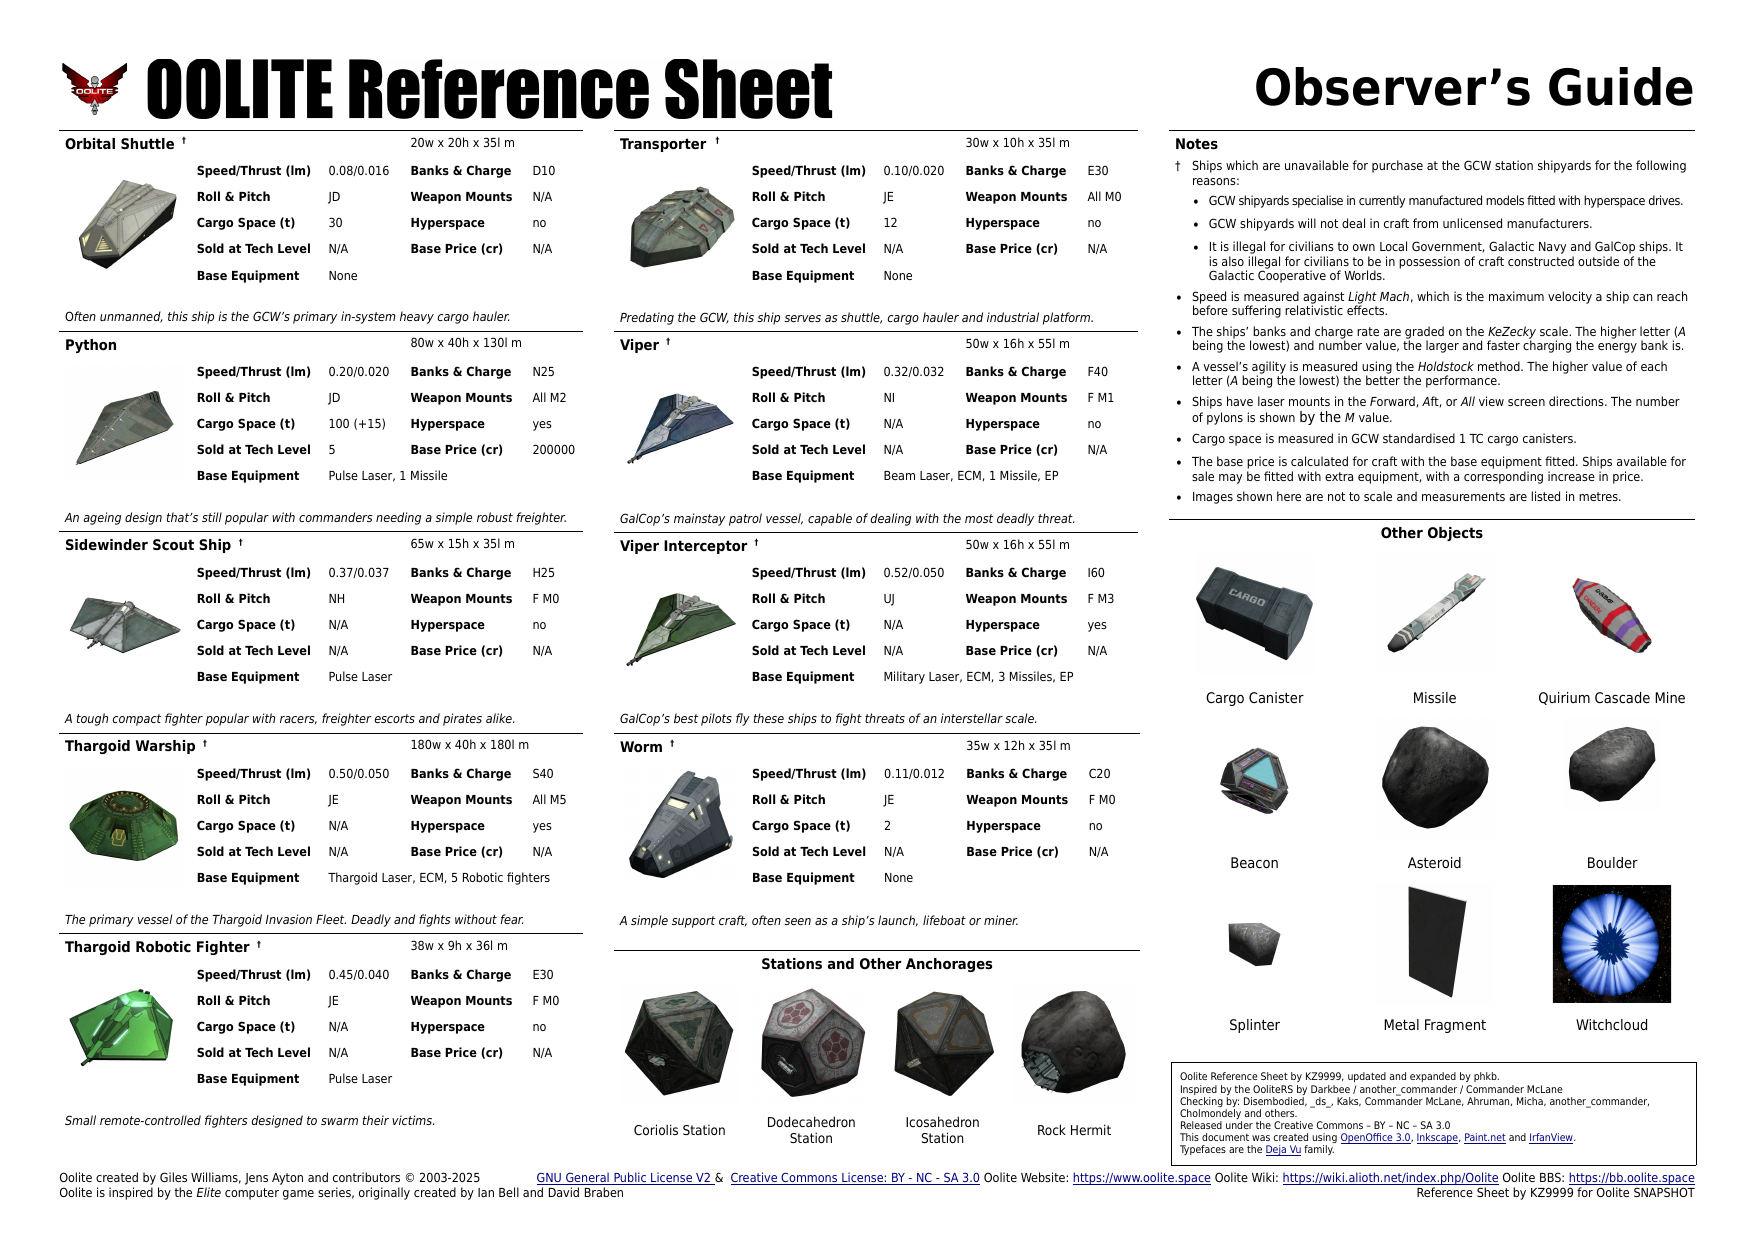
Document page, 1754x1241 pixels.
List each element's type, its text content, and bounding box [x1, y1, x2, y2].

table_header 30w x 10h x 35l m [960, 131, 1138, 158]
table_cell [1495, 554, 1529, 673]
table_cell [59, 560, 191, 706]
table_cell [877, 979, 1008, 984]
table_cell Beam Laser, ECM, 1 Missile, EP [878, 464, 1138, 506]
picture [1218, 745, 1291, 817]
table_cell • [1169, 490, 1186, 513]
table_cell Speed/Thrust (lm) [191, 761, 322, 787]
table_cell Sold at Tech Level [746, 438, 877, 463]
table_cell • [1169, 325, 1186, 360]
table_cell 0.32/0.032 [878, 359, 959, 385]
table_cell Sidewinder Scout Ship † [59, 532, 404, 560]
text Typefaces are the Deja Vu family. [1180, 1144, 1687, 1156]
table_cell Beacon [1169, 849, 1340, 877]
picture [1572, 578, 1652, 653]
table_cell 65w x 15h x 35l m [405, 532, 583, 560]
table_cell [1529, 877, 1695, 1011]
table_cell N/A [323, 839, 404, 865]
table_cell Weapon Mounts [405, 988, 526, 1014]
table_cell [1529, 713, 1695, 849]
table_cell Hyperspace [405, 612, 526, 638]
table_cell I60 [1081, 560, 1138, 586]
table_cell Speed/Thrust (lm) [746, 761, 878, 787]
table_cell Pulse Laser, 1 Missile [323, 463, 583, 505]
table_cell JE [323, 787, 404, 813]
table_cell [1340, 877, 1529, 1011]
table_cell Roll & Pitch [191, 385, 322, 411]
table_cell 30 [323, 211, 404, 237]
table_cell JE [878, 787, 961, 813]
picture [61, 56, 128, 122]
table_cell Base Price (cr) [405, 437, 526, 463]
table_header 180w x 40h x 180l m [405, 734, 583, 761]
table_header 80w x 40h x 130l m [405, 332, 583, 359]
table_cell Base Price (cr) [960, 237, 1081, 263]
table_cell Base Price (cr) [405, 237, 526, 263]
table_cell [1008, 985, 1140, 1115]
table_cell [1186, 513, 1695, 519]
table_cell 12 [878, 211, 959, 237]
table_cell Banks & Charge [960, 560, 1081, 586]
picture [1375, 882, 1494, 1006]
table_cell None [878, 263, 1138, 305]
table_cell N/A [878, 639, 959, 664]
table_cell Base Price (cr) [960, 639, 1081, 664]
table_cell yes [526, 411, 583, 437]
picture [1374, 718, 1495, 839]
table_cell N/A [878, 438, 959, 463]
table_cell no [526, 211, 583, 237]
table_cell [614, 159, 746, 284]
table_cell Hyperspace [405, 813, 526, 839]
table_cell [614, 285, 746, 305]
table_cell [1008, 979, 1140, 984]
table_cell [1340, 554, 1374, 673]
table_cell [1169, 554, 1194, 673]
table_cell [614, 761, 746, 908]
table_cell Sold at Tech Level [191, 1040, 322, 1066]
table_cell A tough compact fighter popular with racers, freighter escorts and pirates alike. [59, 706, 583, 732]
table_cell Sold at Tech Level [746, 639, 877, 664]
table_header 38w x 9h x 36l m [405, 934, 583, 962]
table_cell Base Price (cr) [405, 839, 526, 865]
table_cell Sold at Tech Level [191, 638, 322, 664]
table_cell N/A [323, 237, 404, 263]
table_cell Hyperspace [961, 813, 1083, 839]
table_header Thargoid Warship † [59, 734, 404, 761]
table_cell • [1169, 455, 1186, 490]
table_cell Roll & Pitch [746, 787, 878, 813]
table_cell UJ [878, 586, 959, 612]
table_cell 5 [323, 437, 404, 463]
table_cell • [1186, 217, 1203, 240]
table_cell An ageing design that’s still popular with commanders needing a simple robust freighter. [59, 505, 583, 531]
table_cell Base Equipment [746, 865, 878, 908]
text Inspired by the OoliteRS by Darkbee / another_commander / Commander McLane [1180, 1083, 1687, 1096]
table_cell Speed/Thrust (lm) [191, 359, 322, 385]
table_cell Cargo Space (t) [746, 613, 877, 638]
table_cell N/A [1081, 237, 1138, 263]
table_cell Military Laser, ECM, 3 Missiles, EP [878, 665, 1138, 707]
table_cell Speed/Thrust (lm) [191, 159, 322, 184]
table_cell F M0 [1083, 787, 1140, 813]
table_cell F40 [1081, 359, 1138, 385]
table_cell N25 [526, 359, 583, 385]
table_cell C20 [1083, 761, 1140, 787]
table_cell Often unmanned, this ship is the GCW’s primary in-system heavy cargo hauler. [59, 305, 583, 331]
table_cell [1169, 217, 1186, 240]
table_cell [59, 359, 191, 505]
table_cell [1169, 513, 1186, 519]
table_cell E30 [526, 962, 583, 988]
table_cell Ships which are unavailable for purchase at the GCW station shipyards for the following reasons: [1186, 159, 1695, 194]
table_cell N/A [878, 839, 961, 865]
table_cell Splinter [1169, 1011, 1340, 1039]
table_cell no [526, 612, 583, 638]
table_cell [1169, 240, 1186, 289]
table_cell [1169, 713, 1340, 849]
table_cell 0.52/0.050 [878, 560, 959, 586]
table_cell Banks & Charge [405, 761, 526, 787]
picture [64, 164, 186, 285]
table_cell [1315, 554, 1340, 673]
table_cell All M0 [1081, 185, 1138, 211]
table_cell A vessel’s agility is measured using the Holdstock method. The higher value of each letter (A being the lowest) the better the performance. [1186, 360, 1695, 395]
table_cell Hyperspace [960, 613, 1081, 638]
picture [619, 984, 740, 1105]
table_cell N/A [878, 411, 959, 437]
table_cell Base Equipment [746, 263, 877, 305]
table_cell Base Price (cr) [405, 638, 526, 664]
table_header 35w x 12h x 35l m [961, 734, 1140, 761]
table_cell GCW shipyards specialise in currently manufactured models fitted with hyperspace drives. [1203, 194, 1695, 217]
table_cell N/A [323, 638, 404, 664]
table_cell F M0 [526, 586, 583, 612]
table_cell Base Equipment [746, 464, 877, 506]
table_cell Base Equipment [191, 664, 322, 706]
table_cell [745, 979, 877, 984]
table_cell N/A [323, 612, 404, 638]
table_cell [740, 985, 745, 1104]
table_cell Sold at Tech Level [746, 237, 877, 263]
table_header Transporter † [614, 131, 959, 158]
table_cell Hyperspace [405, 211, 526, 237]
table_cell Speed/Thrust (lm) [746, 359, 877, 385]
table_cell [1340, 713, 1529, 849]
table_cell [614, 359, 746, 506]
table_cell • [1169, 432, 1186, 455]
table_cell [1169, 674, 1340, 684]
table_cell Boulder [1529, 849, 1695, 877]
table_cell Roll & Pitch [191, 988, 322, 1014]
table_cell Base Equipment [191, 463, 322, 505]
picture [1013, 984, 1134, 1105]
table_cell 100 (+15) [323, 411, 404, 437]
table_cell Other Objects [1169, 520, 1695, 548]
table_cell NH [323, 586, 404, 612]
table_cell [59, 962, 191, 1108]
table_cell Base Equipment [191, 263, 322, 304]
picture [64, 967, 186, 1089]
table_cell Quirium Cascade Mine [1529, 684, 1695, 712]
picture [751, 984, 872, 1105]
table_cell 0.37/0.037 [323, 560, 404, 586]
table_header Python [59, 332, 404, 359]
table_cell Roll & Pitch [191, 586, 322, 612]
table_cell N/A [323, 1014, 404, 1040]
table_cell 0.08/0.016 [323, 159, 404, 184]
table_cell N/A [323, 1040, 404, 1066]
table_cell Cargo Space (t) [746, 411, 877, 437]
table_cell Asteroid [1340, 849, 1529, 877]
text Released under the Creative Commons – BY – NC – SA 3.0 [1180, 1120, 1687, 1132]
table_cell Weapon Mounts [960, 185, 1081, 211]
table_cell Sold at Tech Level [191, 237, 322, 263]
table_cell Roll & Pitch [746, 185, 877, 211]
table_cell N/A [1081, 639, 1138, 664]
table_cell Base Equipment [191, 865, 322, 907]
table_cell Banks & Charge [405, 359, 526, 385]
table_header 20w x 20h x 35l m [405, 131, 583, 158]
table_cell Base Equipment [191, 1066, 322, 1108]
table_cell Predating the GCW, this ship serves as shuttle, cargo hauler and industrial platform. [614, 305, 1138, 331]
table_cell • [1186, 240, 1203, 289]
table_cell F M3 [1081, 586, 1138, 612]
table_cell GalCop’s mainstay patrol vessel, capable of dealing with the most deadly threat. [614, 506, 1138, 532]
table_cell yes [526, 813, 583, 839]
table_cell Icosahedron Station [877, 1115, 1008, 1147]
table_cell Base Equipment [746, 665, 877, 707]
table_cell Viper † [614, 332, 959, 359]
picture [1562, 718, 1662, 811]
table_cell Hyperspace [960, 411, 1081, 437]
table_cell Coriolis Station [614, 1115, 745, 1147]
table_cell Weapon Mounts [960, 586, 1081, 612]
table_cell [1169, 548, 1340, 553]
table_cell JE [878, 185, 959, 211]
table_cell The ships’ banks and charge rate are graded on the KeZecky scale. The higher letter (A being the lowest) and number value, the larger and faster charging the energy bank is. [1186, 325, 1695, 360]
table_cell None [878, 865, 1140, 908]
text Oolite Reference Sheet by KZ9999, updated and expanded by phkb. [1180, 1071, 1687, 1083]
table_cell F M0 [526, 988, 583, 1014]
table_cell Cargo Space (t) [191, 411, 322, 437]
table_cell [614, 560, 746, 707]
table_cell no [1081, 211, 1138, 237]
table_cell Weapon Mounts [960, 385, 1081, 411]
table_cell Missile [1340, 684, 1529, 712]
table_cell 0.50/0.050 [323, 761, 404, 787]
table_cell [1340, 674, 1529, 684]
table_cell Stations and Other Anchorages [614, 951, 1140, 979]
table_header Thargoid Robotic Fighter † [59, 934, 404, 962]
table_header Orbital Shuttle † [59, 131, 404, 158]
picture [147, 59, 833, 119]
table_cell Ships have laser mounts in the Forward, Aft, or All view screen directions. The number of pylons is shown by the M value. [1186, 395, 1695, 432]
table_cell [877, 985, 882, 1104]
picture [1374, 553, 1495, 674]
table_cell Dodecahedron Station [745, 1115, 877, 1147]
table_cell [745, 985, 751, 1104]
table_cell N/A [526, 237, 583, 263]
table_cell [1340, 548, 1529, 553]
picture [64, 766, 186, 887]
picture [1194, 553, 1315, 674]
table_cell 50w x 16h x 55l m [960, 332, 1138, 359]
picture [882, 984, 1003, 1105]
table_cell [872, 985, 877, 1104]
picture [619, 164, 740, 285]
table_cell Hyperspace [405, 1014, 526, 1040]
table_header Worm † [614, 734, 961, 761]
table_cell [1003, 985, 1008, 1104]
table_cell S40 [526, 761, 583, 787]
table_cell JD [323, 385, 404, 411]
table_cell † [1169, 159, 1186, 194]
table_cell Witchcloud [1529, 1011, 1695, 1039]
table_cell Base Price (cr) [405, 1040, 526, 1066]
table_cell JD [323, 185, 404, 211]
table_cell None [323, 263, 583, 304]
table_cell Small remote-controlled fighters designed to swarm their victims. [59, 1109, 583, 1134]
table_cell It is illegal for civilians to own Local Government, Galactic Navy and GalCop ships. It is also illegal for civilians to be in possession of craft constructed outside of the Galactic Cooperative of Worlds. [1203, 240, 1695, 289]
table_cell 0.11/0.012 [878, 761, 961, 787]
table_cell Banks & Charge [405, 560, 526, 586]
table_cell no [526, 1014, 583, 1040]
picture [619, 365, 740, 486]
table_cell Weapon Mounts [961, 787, 1083, 813]
table_cell [59, 761, 191, 907]
table_cell JE [323, 988, 404, 1014]
table_cell Cargo Space (t) [746, 813, 878, 839]
table_cell Images shown here are not to scale and measurements are listed in metres. [1186, 490, 1695, 513]
table_cell Banks & Charge [405, 962, 526, 988]
table_cell Weapon Mounts [405, 787, 526, 813]
table_cell N/A [526, 1040, 583, 1066]
table_cell Cargo Space (t) [191, 211, 322, 237]
table_cell [877, 1105, 1008, 1115]
table_cell Cargo Space (t) [191, 612, 322, 638]
table_cell Cargo Canister [1169, 684, 1340, 712]
table_cell [614, 1105, 745, 1115]
table_cell GCW shipyards will not deal in craft from unlicensed manufacturers. [1203, 217, 1695, 240]
picture [64, 364, 186, 486]
table_cell yes [1081, 613, 1138, 638]
table_cell 0.10/0.020 [878, 159, 959, 184]
table_cell Speed/Thrust (lm) [191, 962, 322, 988]
table_cell 200000 [526, 437, 583, 463]
table_cell Hyperspace [405, 411, 526, 437]
table_cell D10 [526, 159, 583, 184]
table_cell [1169, 877, 1340, 1011]
table_cell Weapon Mounts [405, 385, 526, 411]
picture [64, 565, 186, 686]
table_header 50w x 16h x 55l m [960, 533, 1138, 560]
table_cell F M1 [1081, 385, 1138, 411]
table_cell Pulse Laser [323, 664, 583, 706]
table_cell • [1169, 360, 1186, 395]
table_cell N/A [1081, 438, 1138, 463]
table_header Viper Interceptor † [614, 533, 959, 560]
table_cell N/A [1083, 839, 1140, 865]
table_cell N/A [526, 839, 583, 865]
table_cell [1529, 548, 1695, 684]
table_cell Banks & Charge [960, 159, 1081, 184]
table_cell Base Price (cr) [960, 438, 1081, 463]
table_cell Cargo Space (t) [191, 813, 322, 839]
table_cell E30 [1081, 159, 1138, 184]
table_cell Roll & Pitch [746, 586, 877, 612]
table_cell A simple support craft, often seen as a ship’s launch, lifeboat or miner. [614, 908, 1140, 934]
table_cell Speed/Thrust (lm) [746, 159, 877, 184]
table_cell 0.20/0.020 [323, 359, 404, 385]
table_cell 2 [878, 813, 961, 839]
table_cell no [1081, 411, 1138, 437]
table_cell The base price is calculated for craft with the base equipment fitted. Ships available for sale may be fitted with extra equipment, with a corresponding increase in price. [1186, 455, 1695, 490]
table_cell GalCop’s best pilots fly these ships to fight threats of an interstellar scale. [614, 707, 1138, 733]
picture [1223, 911, 1286, 977]
table_cell Thargoid Laser, ECM, 5 Robotic fighters [323, 865, 583, 907]
table_cell Base Price (cr) [961, 839, 1083, 865]
table_cell [614, 934, 1140, 950]
table_cell Sold at Tech Level [746, 839, 878, 865]
table_cell NI [878, 385, 959, 411]
table_cell Hyperspace [960, 211, 1081, 237]
table_cell Pulse Laser [323, 1066, 583, 1108]
table_cell Weapon Mounts [405, 185, 526, 211]
table_cell Cargo Space (t) [746, 211, 877, 237]
table_cell • [1169, 290, 1186, 324]
picture [1552, 885, 1672, 1003]
table_cell N/A [526, 185, 583, 211]
table_cell • [1186, 194, 1203, 217]
table_cell Speed/Thrust (lm) [191, 560, 322, 586]
table_cell Roll & Pitch [191, 787, 322, 813]
table_cell • [1169, 395, 1186, 432]
table_cell Speed/Thrust (lm) [746, 560, 877, 586]
table_cell [745, 1105, 877, 1115]
text Checking by: Disembodied, _ds_, Kaks, Commander McLane, Ahruman, Micha, another_commander, Cholmondely and others. [1180, 1096, 1687, 1120]
table_cell Roll & Pitch [191, 185, 322, 211]
table_cell N/A [323, 813, 404, 839]
table_cell Sold at Tech Level [191, 839, 322, 865]
table_cell 0.45/0.040 [323, 962, 404, 988]
table_cell [614, 979, 745, 984]
table_cell Cargo space is measured in GCW standardised 1 TC cargo canisters. [1186, 432, 1695, 455]
table_cell N/A [878, 237, 959, 263]
table_cell Cargo Space (t) [191, 1014, 322, 1040]
table_cell Roll & Pitch [746, 385, 877, 411]
table_cell Banks & Charge [961, 761, 1083, 787]
table_cell Sold at Tech Level [191, 437, 322, 463]
table_cell All M5 [526, 787, 583, 813]
table_cell [1169, 194, 1186, 217]
table_cell [614, 985, 619, 1104]
table_cell The primary vessel of the Thargoid Invasion Fleet. Deadly and fights without fear. [59, 907, 583, 933]
table_cell [59, 159, 191, 304]
table_cell Banks & Charge [960, 359, 1081, 385]
table_cell Rock Hermit [1008, 1115, 1140, 1147]
table_cell N/A [526, 638, 583, 664]
table_cell no [1083, 813, 1140, 839]
table_cell Metal Fragment [1340, 1011, 1529, 1039]
table_header Notes [1169, 131, 1695, 159]
table_cell Speed is measured against Light Mach, which is the maximum velocity a ship can reach before suffering relativistic effects. [1186, 290, 1695, 324]
picture [619, 566, 740, 687]
text This document was created using OpenOffice 3.0, Inkscape, Paint.net and IrfanView. [1180, 1132, 1687, 1144]
table_cell H25 [526, 560, 583, 586]
table_cell N/A [878, 613, 959, 638]
table_cell All M2 [526, 385, 583, 411]
table_cell Banks & Charge [405, 159, 526, 184]
table_cell Weapon Mounts [405, 586, 526, 612]
picture [619, 767, 741, 888]
